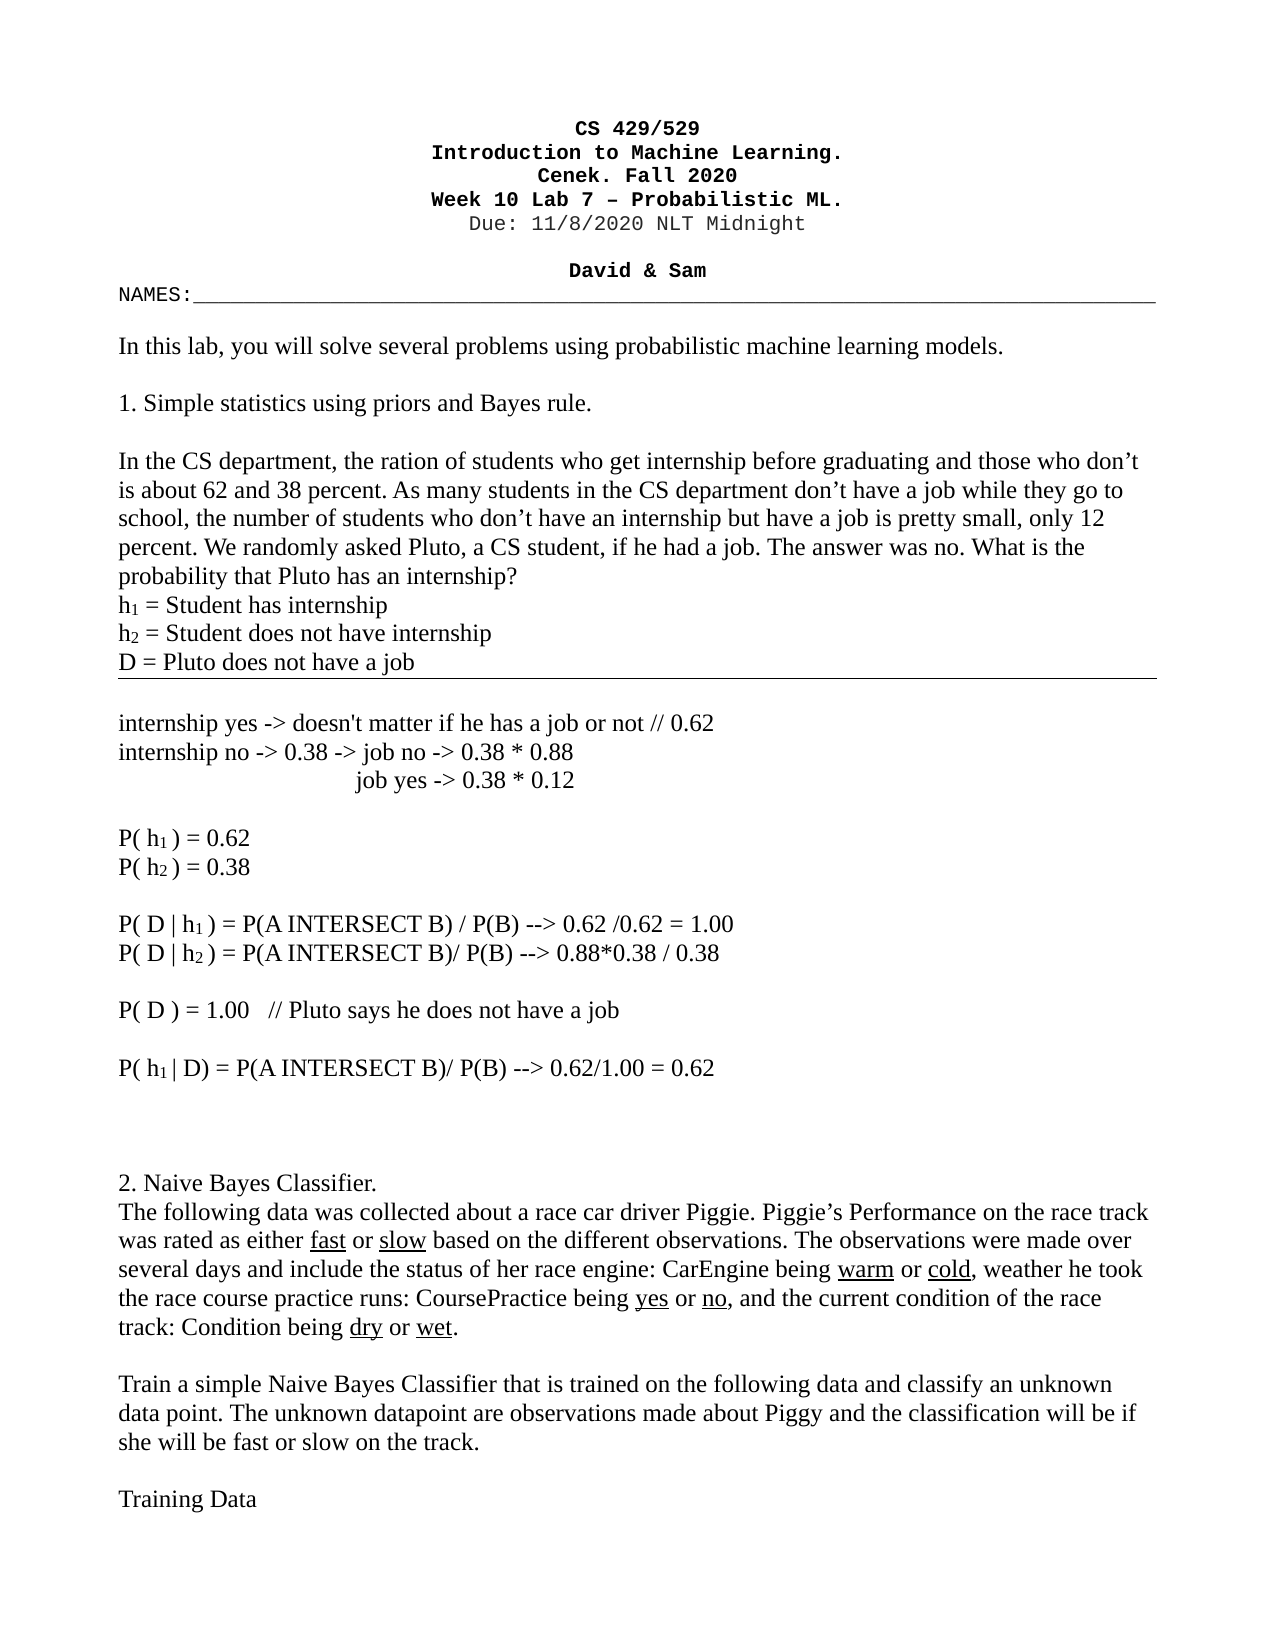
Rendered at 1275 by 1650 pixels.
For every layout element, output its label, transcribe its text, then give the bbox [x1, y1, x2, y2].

text The following data was collected about a race car driver Piggie. Piggie’s Performance on the race track was rated as either fast or slow based on the different observations. The observations were made over several days and include the status of her race engine: CarEngine being warm or cold, weather he took the race course practice runs: CoursePractice being yes or no, and the current condition of the race track: Condition being dry or wet. [118, 1197, 1157, 1340]
text 2. Naive Bayes Classifier. [118, 1168, 1157, 1197]
text Training Data [118, 1484, 1157, 1513]
text Week 10 Lab 7 – Probabilistic ML. [118, 189, 1157, 213]
text P( h2 ) = 0.38 [118, 852, 1157, 880]
text P( h1 | D) = P(A INTERSECT B)/ P(B) --> 0.62/1.00 = 0.62 [118, 1053, 1157, 1082]
text Introduction to Machine Learning. [118, 142, 1157, 165]
text internship no -> 0.38 -> job no -> 0.38 * 0.88 [118, 737, 1157, 765]
text P( D | h1 ) = P(A INTERSECT B) / P(B) --> 0.62 /0.62 = 1.00 [118, 909, 1157, 938]
text In the CS department, the ration of students who get internship before graduating and those who don’t is about 62 and 38 percent. As many students in the CS department don’t have a job while they go to school, the number of students who don’t have an internship but have a job is pretty small, only 12 percent. We randomly asked Pluto, a CS student, if he had a job. The answer was no. What is the probability that Pluto has an internship? [118, 446, 1157, 590]
text Due: 11/8/2020 NLT Midnight [118, 213, 1157, 236]
text h1 = Student has internship [118, 590, 1157, 618]
text CS 429/529 [118, 118, 1157, 142]
text D = Pluto does not have a job [118, 647, 1157, 678]
text job yes -> 0.38 * 0.12 [118, 765, 1157, 794]
text NAMES:_____________________________________________________________________________ [118, 284, 1157, 307]
text internship yes -> doesn't matter if he has a job or not // 0.62 [118, 708, 1157, 737]
text David & Sam [118, 260, 1157, 284]
text P( D ) = 1.00 // Pluto says he does not have a job [118, 995, 1157, 1024]
text P( D | h2 ) = P(A INTERSECT B)/ P(B) --> 0.88*0.38 / 0.38 [118, 938, 1157, 967]
text 1. Simple statistics using priors and Bayes rule. [118, 388, 1157, 417]
text Train a simple Naive Bayes Classifier that is trained on the following data and classify an unknown data point. The unknown datapoint are observations made about Piggy and the classification will be if she will be fast or slow on the track. [118, 1369, 1157, 1455]
text h2 = Student does not have internship [118, 618, 1157, 647]
text P( h1 ) = 0.62 [118, 823, 1157, 852]
text In this lab, you will solve several problems using probabilistic machine learning models. [118, 331, 1157, 360]
text Cenek. Fall 2020 [118, 165, 1157, 189]
